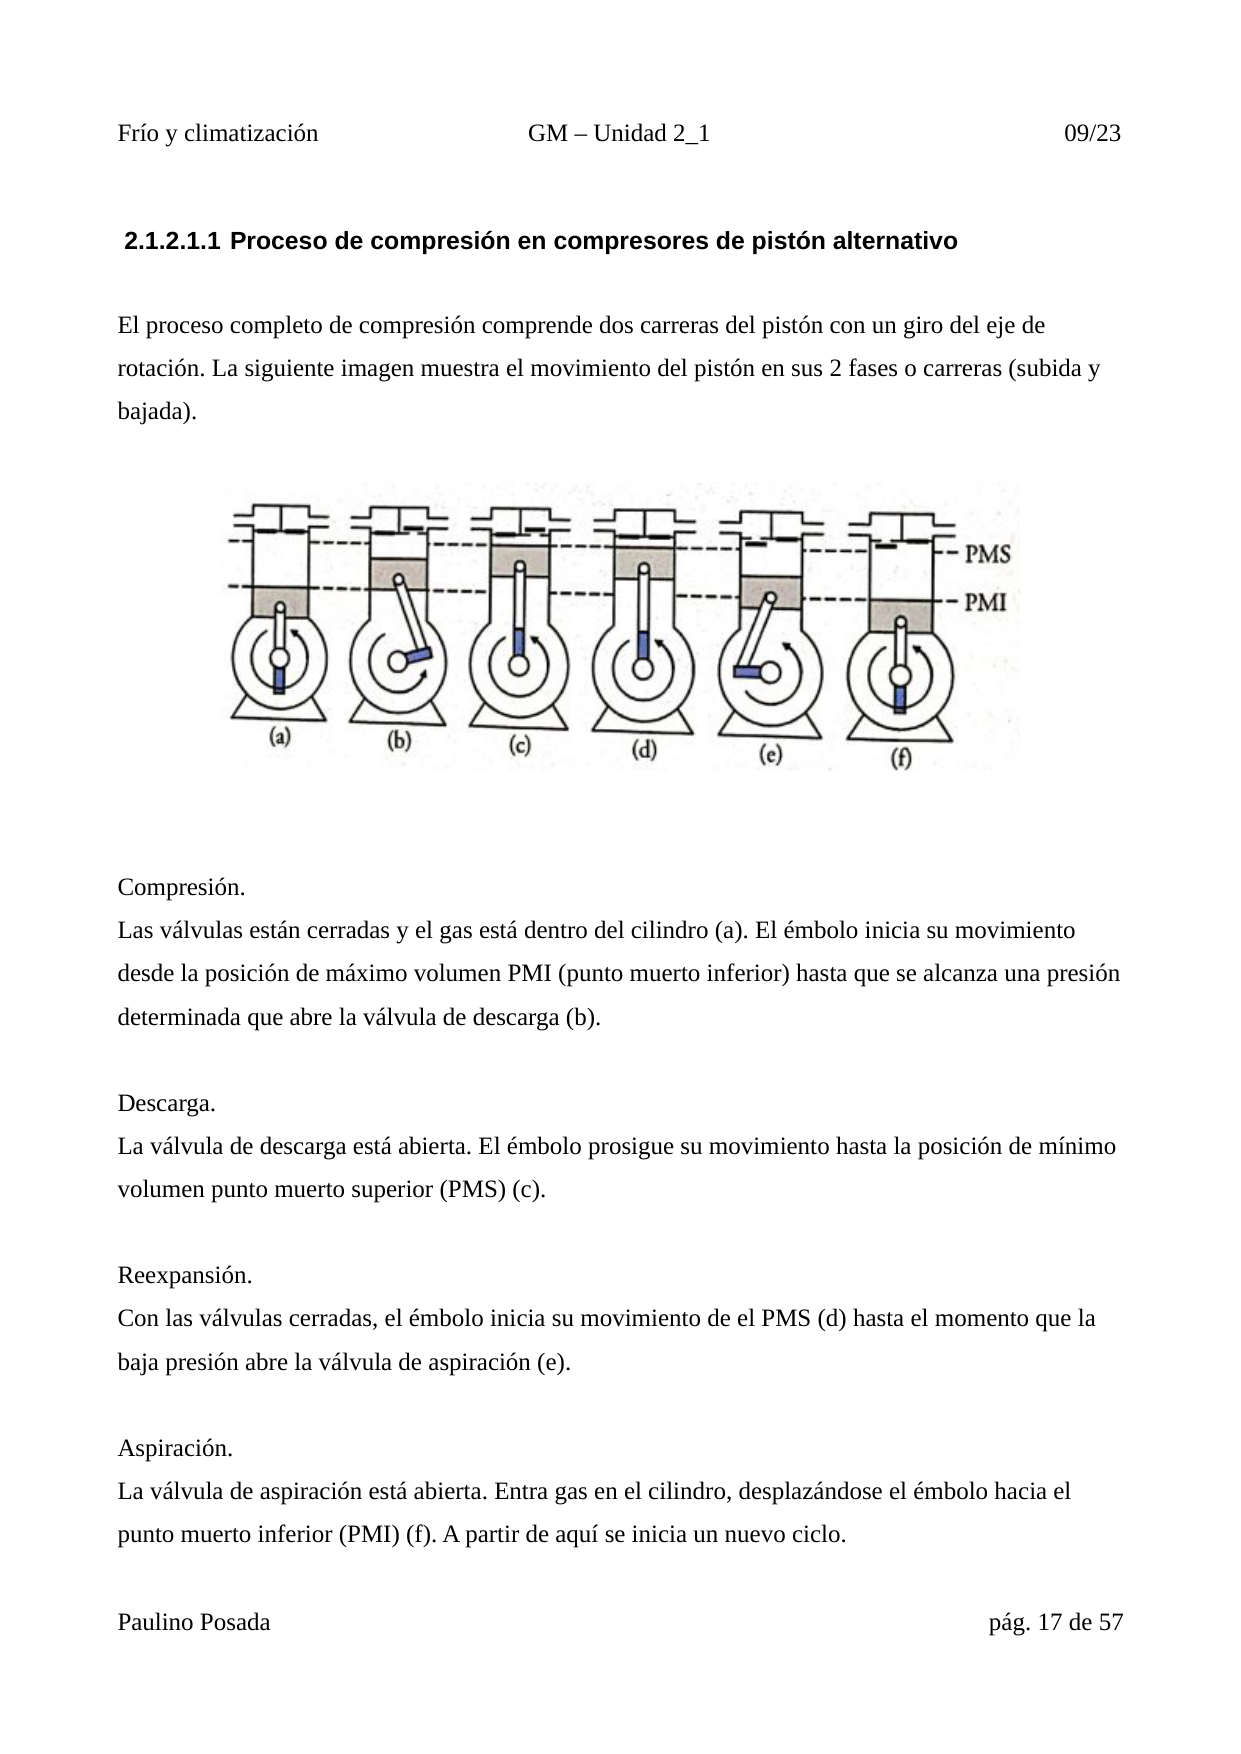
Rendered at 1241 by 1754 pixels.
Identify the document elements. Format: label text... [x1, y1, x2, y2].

text La válvula de descarga está abierta. El émbolo prosigue su movimiento hasta la posición de mínimo volumen punto muerto superior (PMS) (c). [117, 1131, 1123, 1203]
text El proceso completo de compresión comprende dos carreras del pistón con un giro del eje de rotación. La siguiente imagen muestra el movimiento del pistón en sus 2 fases o carreras (subida y bajada). [117, 310, 1123, 425]
text punto muerto inferior (PMI) (f). A partir de aquí se inicia un nuevo ciclo. [117, 1519, 1123, 1548]
text Compresión. [117, 872, 1123, 901]
subtitle Proceso de compresión en compresores de pistón alternativo [117, 226, 1123, 254]
text Las válvulas están cerradas y el gas está dentro del cilindro (a). El émbolo inicia su movimiento desde la posición de máximo volumen PMI (punto muerto inferior) hasta que se alcanza una presión determinada que abre la válvula de descarga (b). [117, 915, 1123, 1030]
text Descarga. [117, 1088, 1123, 1117]
text La válvula de aspiración está abierta. Entra gas en el cilindro, desplazándose el émbolo hacia el [117, 1476, 1123, 1505]
text Con las válvulas cerradas, el émbolo inicia su movimiento de el PMS (d) hasta el momento que la baja presión abre la válvula de aspiración (e). [117, 1303, 1123, 1375]
text Reexpansión. [117, 1260, 1123, 1289]
text Aspiración. [117, 1433, 1123, 1462]
picture [220, 482, 1021, 772]
